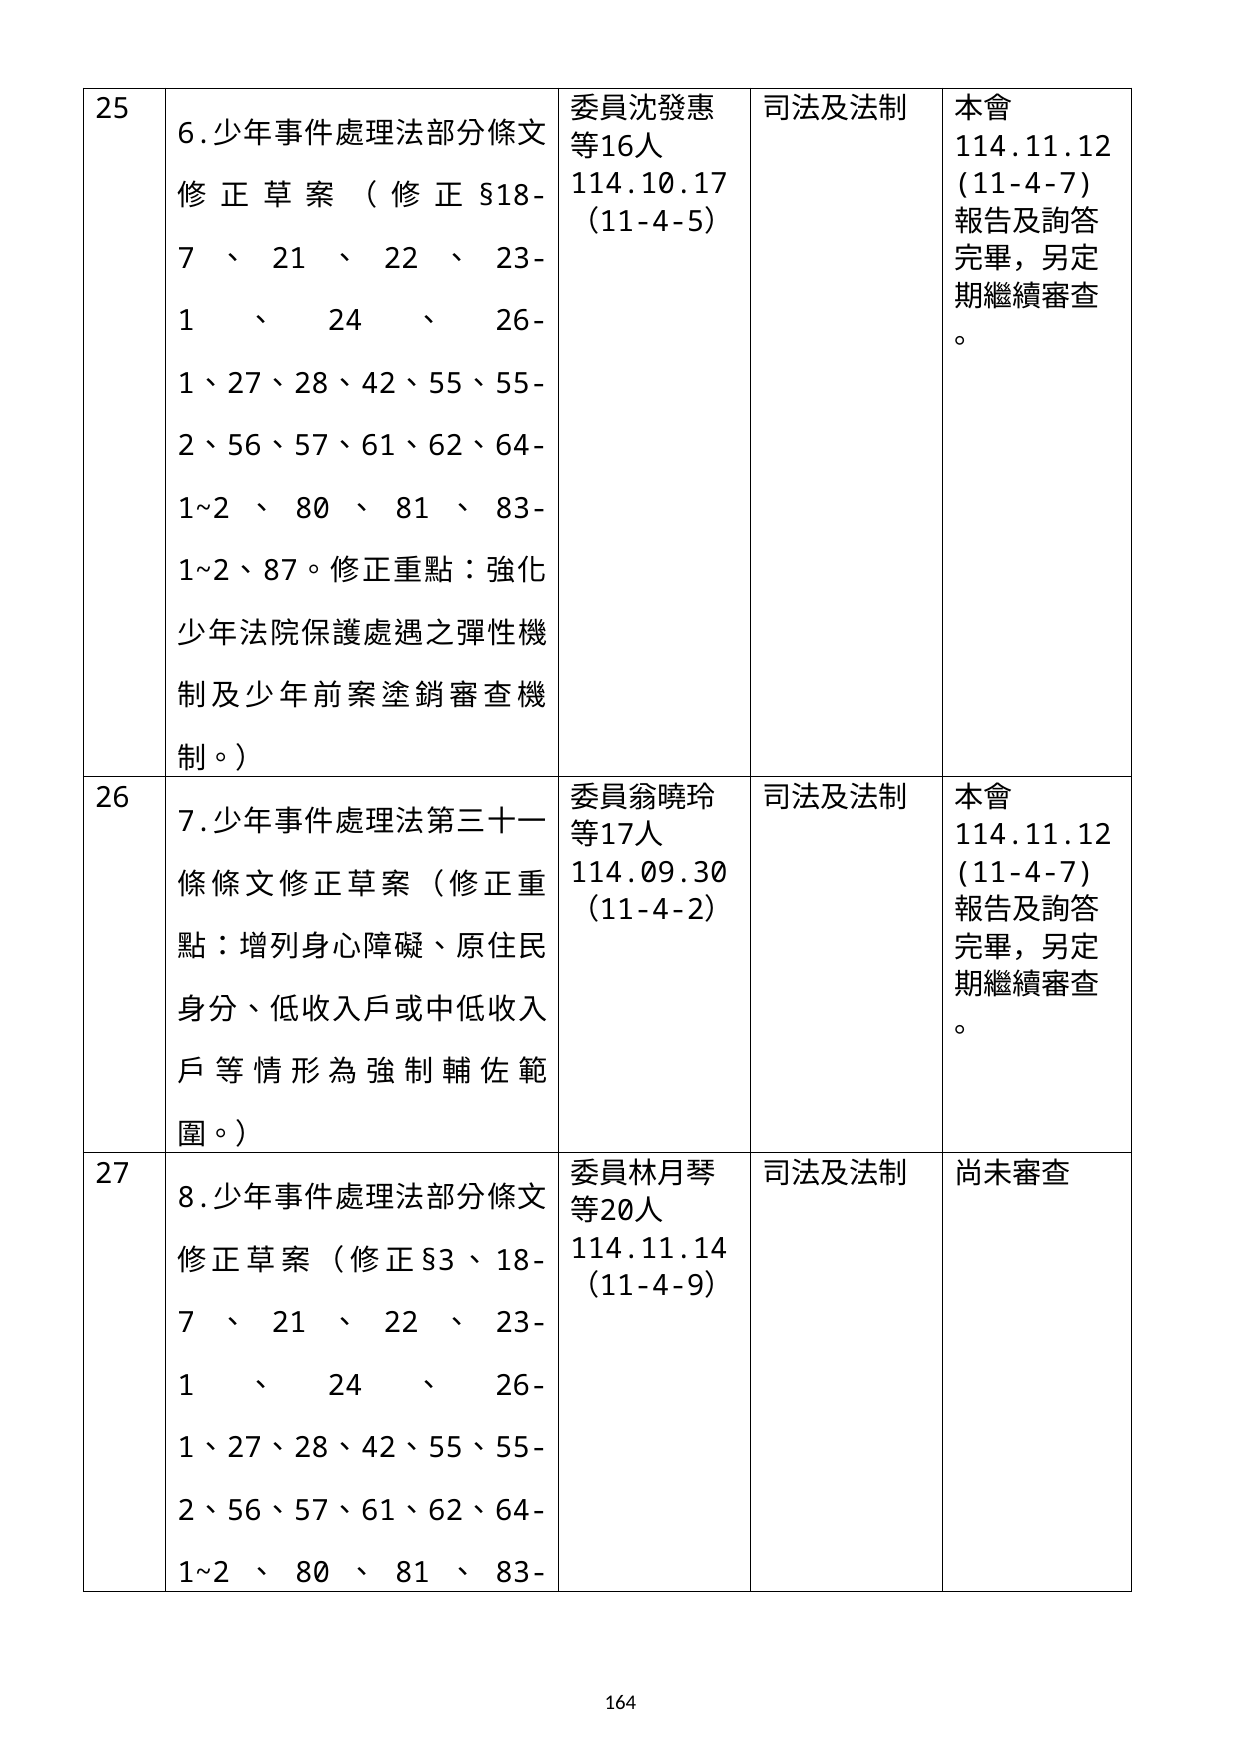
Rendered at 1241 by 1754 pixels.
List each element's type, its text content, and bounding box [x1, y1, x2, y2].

table_cell 8.少年事件處理法部分條文修正草案（修正§3、18-7、21、22、23-1、24、26-1、27、28、42、55、55-2、56、57、61、62、64-1~2、80、81、83- [166, 1153, 558, 1591]
table_cell 司法及法制 [751, 777, 942, 1152]
table_cell 本會 114.11.12 (11-4-7)報告及詢答完畢，另定期繼續審查。 [943, 777, 1131, 1152]
table_cell 本會 114.11.12 (11-4-7)報告及詢答完畢，另定期繼續審查。 [943, 89, 1131, 776]
table_cell 委員林月琴 等20人 114.11.14 （11-4-9） [559, 1153, 750, 1591]
table_cell 25 [84, 89, 165, 776]
table_cell 27 [84, 1153, 165, 1591]
table_cell 委員翁曉玲 等17人 114.09.30 （11-4-2） [559, 777, 750, 1152]
table_cell 司法及法制 [751, 89, 942, 776]
table_cell 委員沈發惠 等16人 114.10.17 （11-4-5） [559, 89, 750, 776]
table_cell 尚未審查 [943, 1153, 1131, 1591]
table_cell 司法及法制 [751, 1153, 942, 1591]
table_cell 6.少年事件處理法部分條文修正草案（修正§18-7、21、22、23-1、24、26-1、27、28、42、55、55-2、56、57、61、62、64-1~2、80、81、83-1~2、87。修正重點：強化少年法院保護處遇之彈性機制及少年前案塗銷審查機制。） [166, 89, 558, 776]
table_cell 26 [84, 777, 165, 1152]
table_cell 7.少年事件處理法第三十一條條文修正草案（修正重點：增列身心障礙、原住民身分、低收入戶或中低收入戶等情形為強制輔佐範圍。） [166, 777, 558, 1152]
